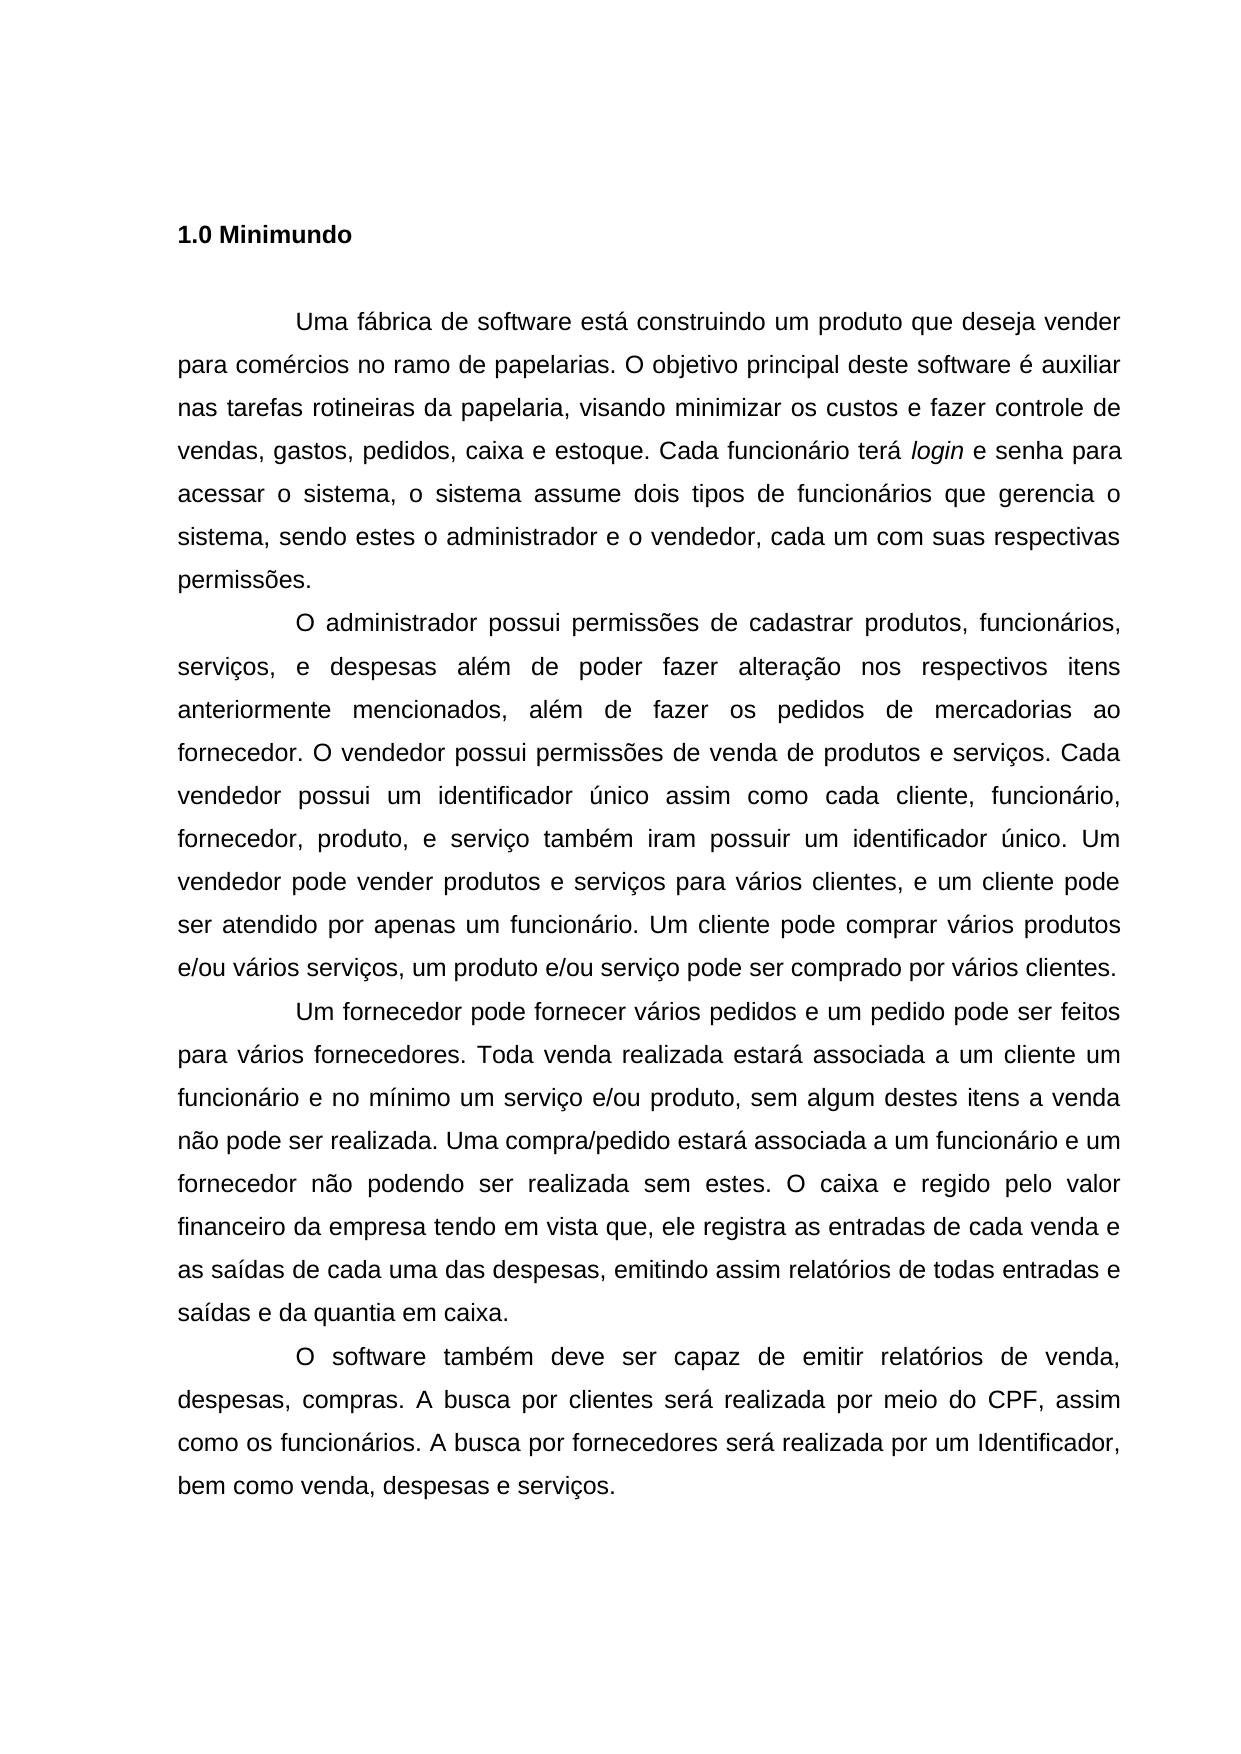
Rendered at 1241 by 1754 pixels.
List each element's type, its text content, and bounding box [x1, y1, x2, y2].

text 1.0 Minimundo [177, 220, 1122, 249]
text O software também deve ser capaz de emitir relatórios de venda, despesas, compras. A busca por clientes será realizada por meio do CPF, assim como os funcionários. A busca por fornecedores será realizada por um Identificador, bem como venda, despesas e serviços. [177, 1342, 1122, 1500]
text Um fornecedor pode fornecer vários pedidos e um pedido pode ser feitos para vários fornecedores. Toda venda realizada estará associada a um cliente um funcionário e no mínimo um serviço e/ou produto, sem algum destes itens a venda não pode ser realizada. Uma compra/pedido estará associada a um funcionário e um fornecedor não podendo ser realizada sem estes. O caixa e regido pelo valor financeiro da empresa tendo em vista que, ele registra as entradas de cada venda e as saídas de cada uma das despesas, emitindo assim relatórios de todas entradas e saídas e da quantia em caixa. [177, 997, 1122, 1327]
text Uma fábrica de software está construindo um produto que deseja vender para comércios no ramo de papelarias. O objetivo principal deste software é auxiliar nas tarefas rotineiras da papelaria, visando minimizar os custos e fazer controle de vendas, gastos, pedidos, caixa e estoque. Cada funcionário terá login e senha para acessar o sistema, o sistema assume dois tipos de funcionários que gerencia o sistema, sendo estes o administrador e o vendedor, cada um com suas respectivas permissões. [177, 307, 1122, 594]
text O administrador possui permissões de cadastrar produtos, funcionários, serviços, e despesas além de poder fazer alteração nos respectivos itens anteriormente mencionados, além de fazer os pedidos de mercadorias ao fornecedor. O vendedor possui permissões de venda de produtos e serviços. Cada vendedor possui um identificador único assim como cada cliente, funcionário, fornecedor, produto, e serviço também iram possuir um identificador único. Um vendedor pode vender produtos e serviços para vários clientes, e um cliente pode ser atendido por apenas um funcionário. Um cliente pode comprar vários produtos e/ou vários serviços, um produto e/ou serviço pode ser comprado por vários clientes. [177, 608, 1122, 982]
